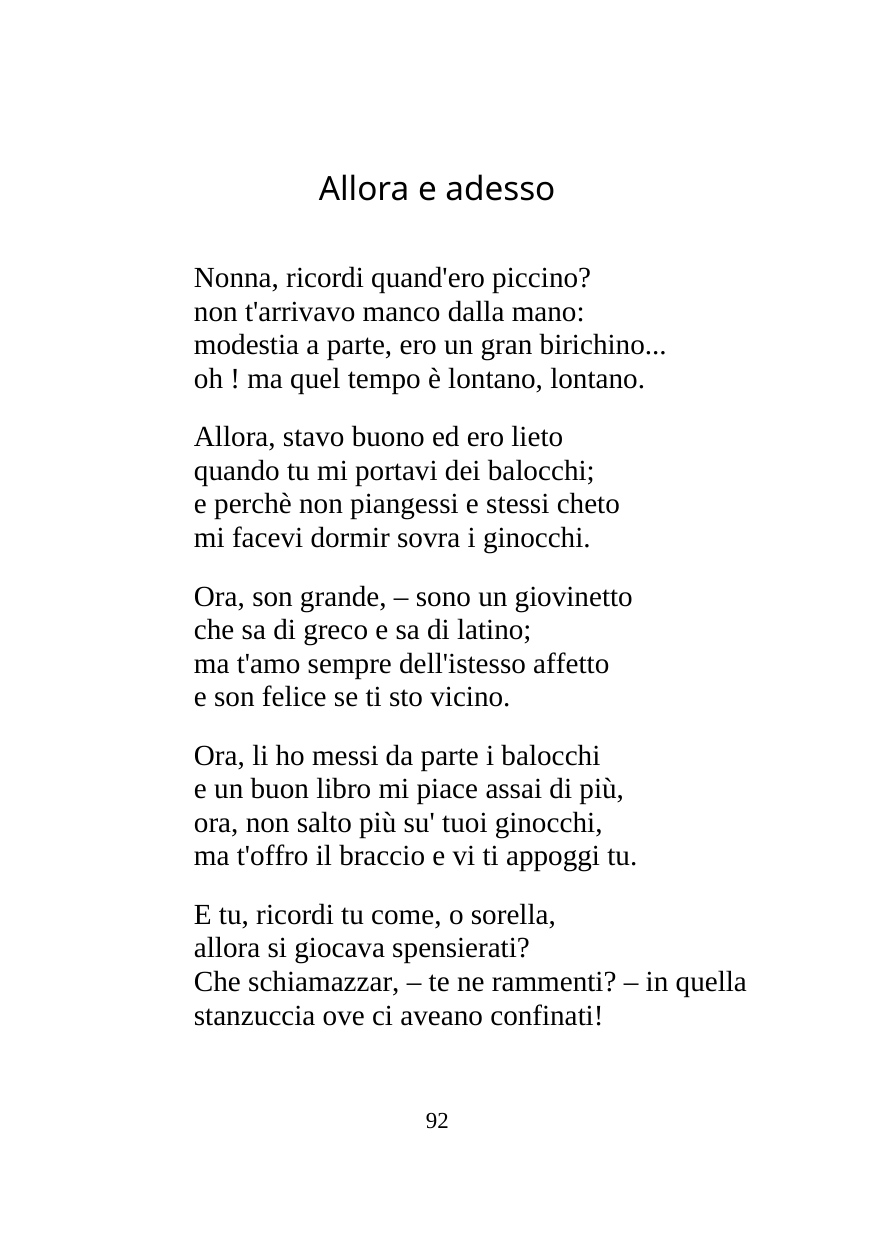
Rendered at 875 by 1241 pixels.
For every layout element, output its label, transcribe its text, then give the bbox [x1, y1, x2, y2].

text Ora, li ho messi da parte i balocchi e un buon libro mi piace assai di più, ora, non salto più su' tuoi ginocchi, ma t'offro il braccio e vi ti appoggi tu. [194, 738, 768, 872]
text Allora, stavo buono ed ero lieto quando tu mi portavi dei balocchi; e perchè non piangessi e stessi cheto mi facevi dormir sovra i ginocchi. [194, 419, 768, 554]
subtitle Allora e adesso [106, 165, 768, 210]
text E tu, ricordi tu come, o sorella, allora si giocava spensierati? Che schiamazzar, – te ne rammenti? – in quella stanzuccia ove ci aveano confinati! [194, 897, 768, 1031]
text Nonna, ricordi quand'ero piccino? non t'arrivavo manco dalla mano: modestia a parte, ero un gran birichino... oh ! ma quel tempo è lontano, lontano. [194, 260, 768, 394]
text Ora, son grande, – sono un giovinetto che sa di greco e sa di latino; ma t'amo sempre dell'istesso affetto e son felice se ti sto vicino. [194, 579, 768, 713]
